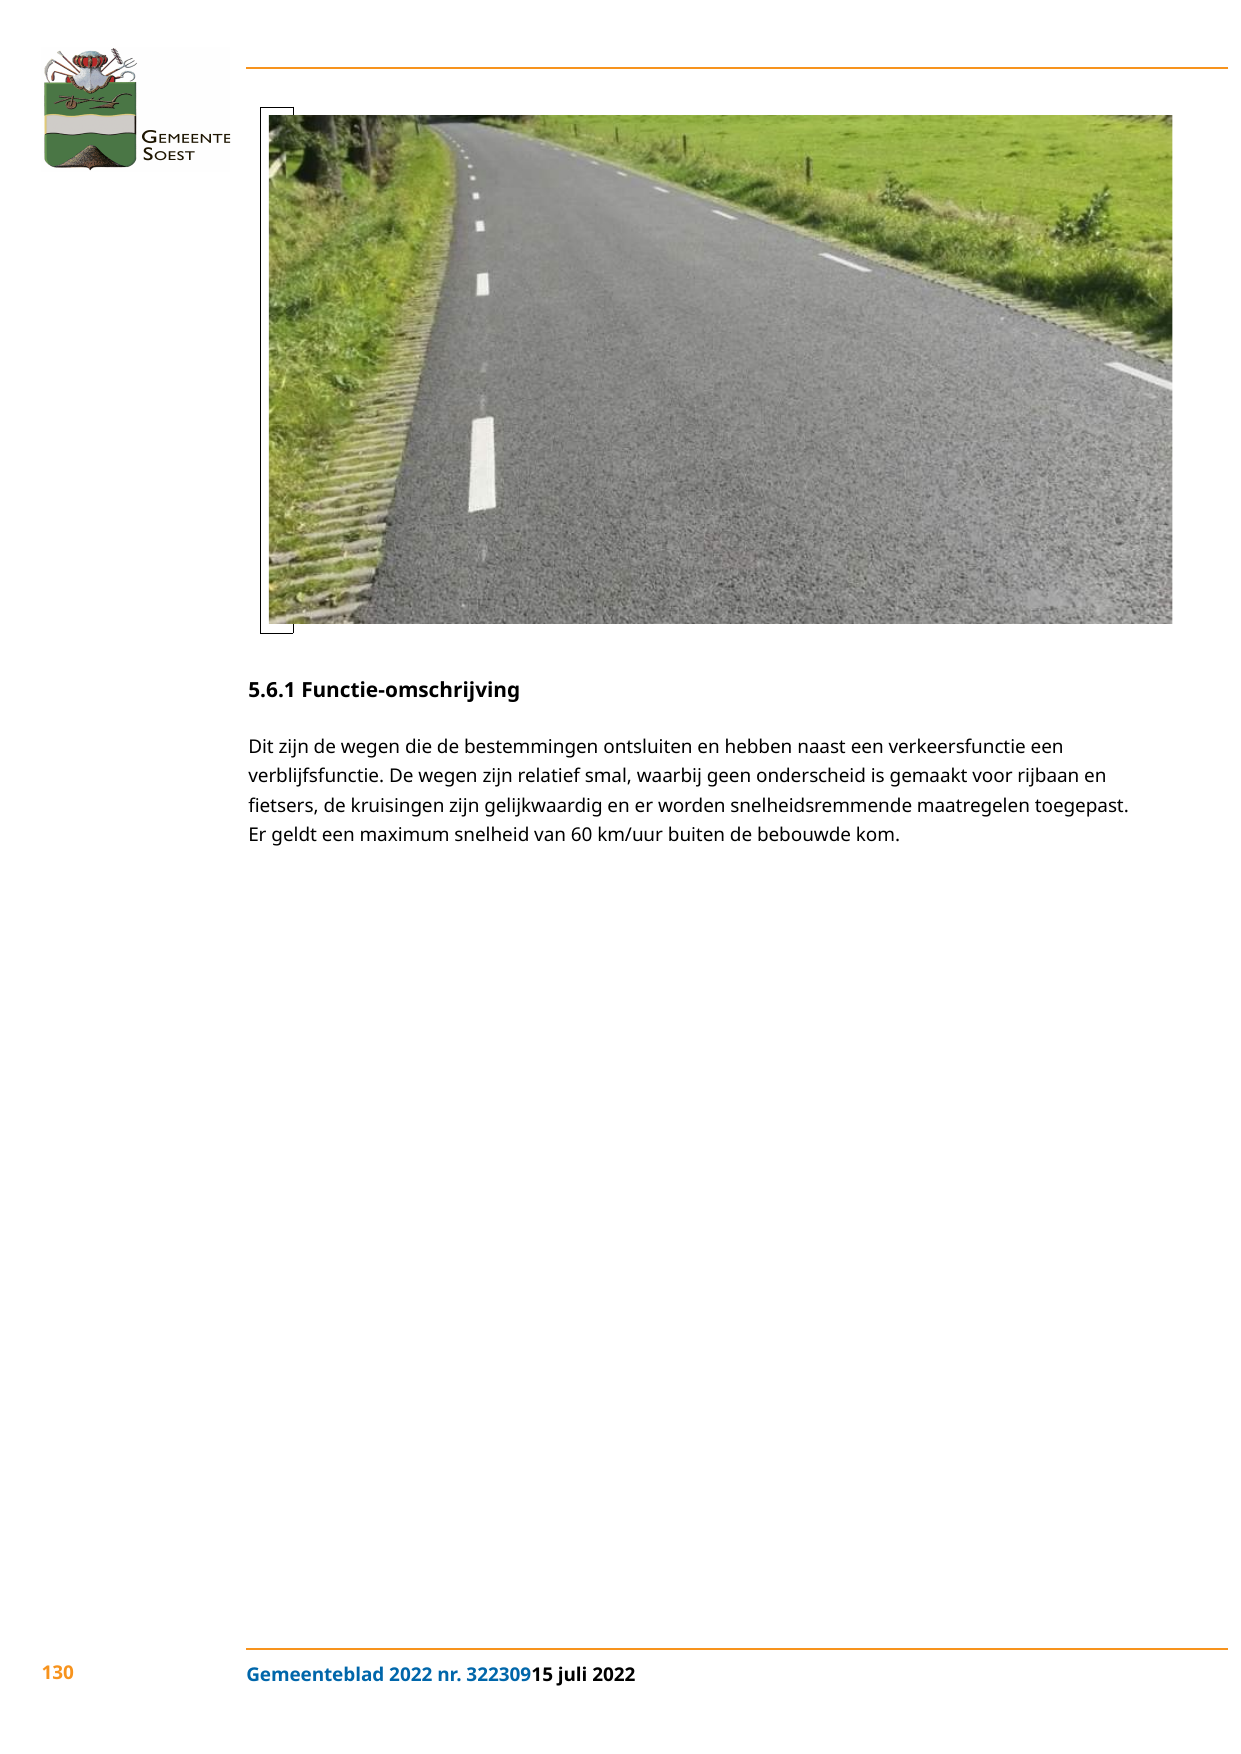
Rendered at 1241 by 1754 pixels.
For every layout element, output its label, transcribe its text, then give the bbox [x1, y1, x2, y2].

picture [268, 115, 1173, 624]
text Dit zijn de wegen die de bestemmingen ontsluiten en hebben naast een verkeersfunctie een verblijfsfunctie. De wegen zijn relatief smal, waarbij geen onderscheid is gemaakt voor rijbaan en fietsers, de kruisingen zijn gelijkwaardig en er worden snelheidsremmende maatregelen toegepast. Er geldt een maximum snelheid van 60 km/uur buiten de bebouwde kom. [248, 733, 1152, 847]
text 5.6.1 Functie-omschrijving [248, 675, 1152, 703]
picture [41, 47, 231, 172]
